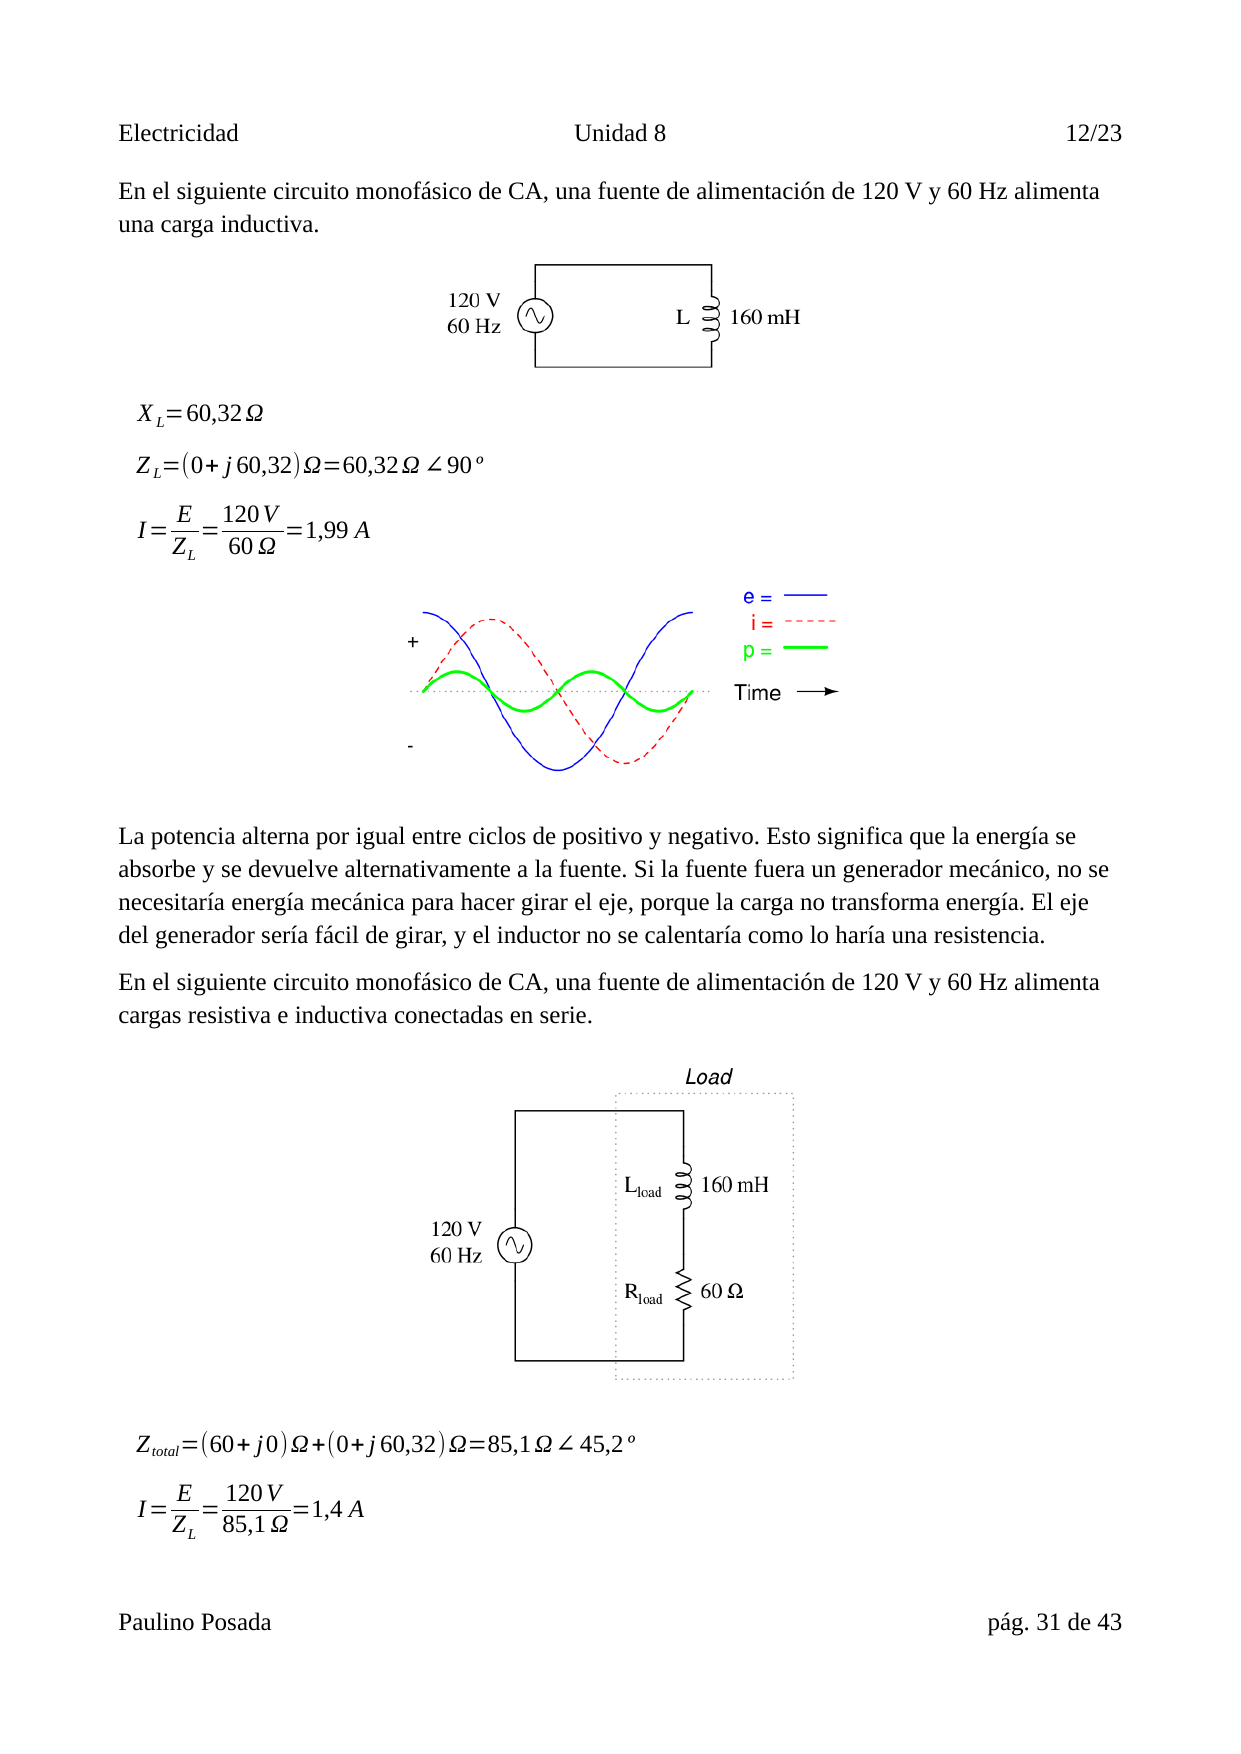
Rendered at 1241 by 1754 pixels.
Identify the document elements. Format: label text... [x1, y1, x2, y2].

text En el siguiente circuito monofásico de CA, una fuente de alimentación de 120 V y 60 Hz alimenta cargas resistiva e inductiva conectadas en serie. [118, 967, 1122, 1029]
picture [435, 257, 806, 380]
text La potencia alterna por igual entre ciclos de positivo y negativo. Esto significa que la energía se absorbe y se devuelve alternativamente a la fuente. Si la fuente fuera un generador mecánico, no se necesitaría energía mecánica para hacer girar el eje, porque la carga no transforma energía. El eje del generador sería fácil de girar, y el inductor no se calentaría como lo haría una resistencia. [118, 821, 1122, 948]
text En el siguiente circuito monofásico de CA, una fuente de alimentación de 120 V y 60 Hz alimenta una carga inductiva. [118, 176, 1122, 238]
picture [398, 582, 842, 777]
picture [418, 1048, 822, 1386]
